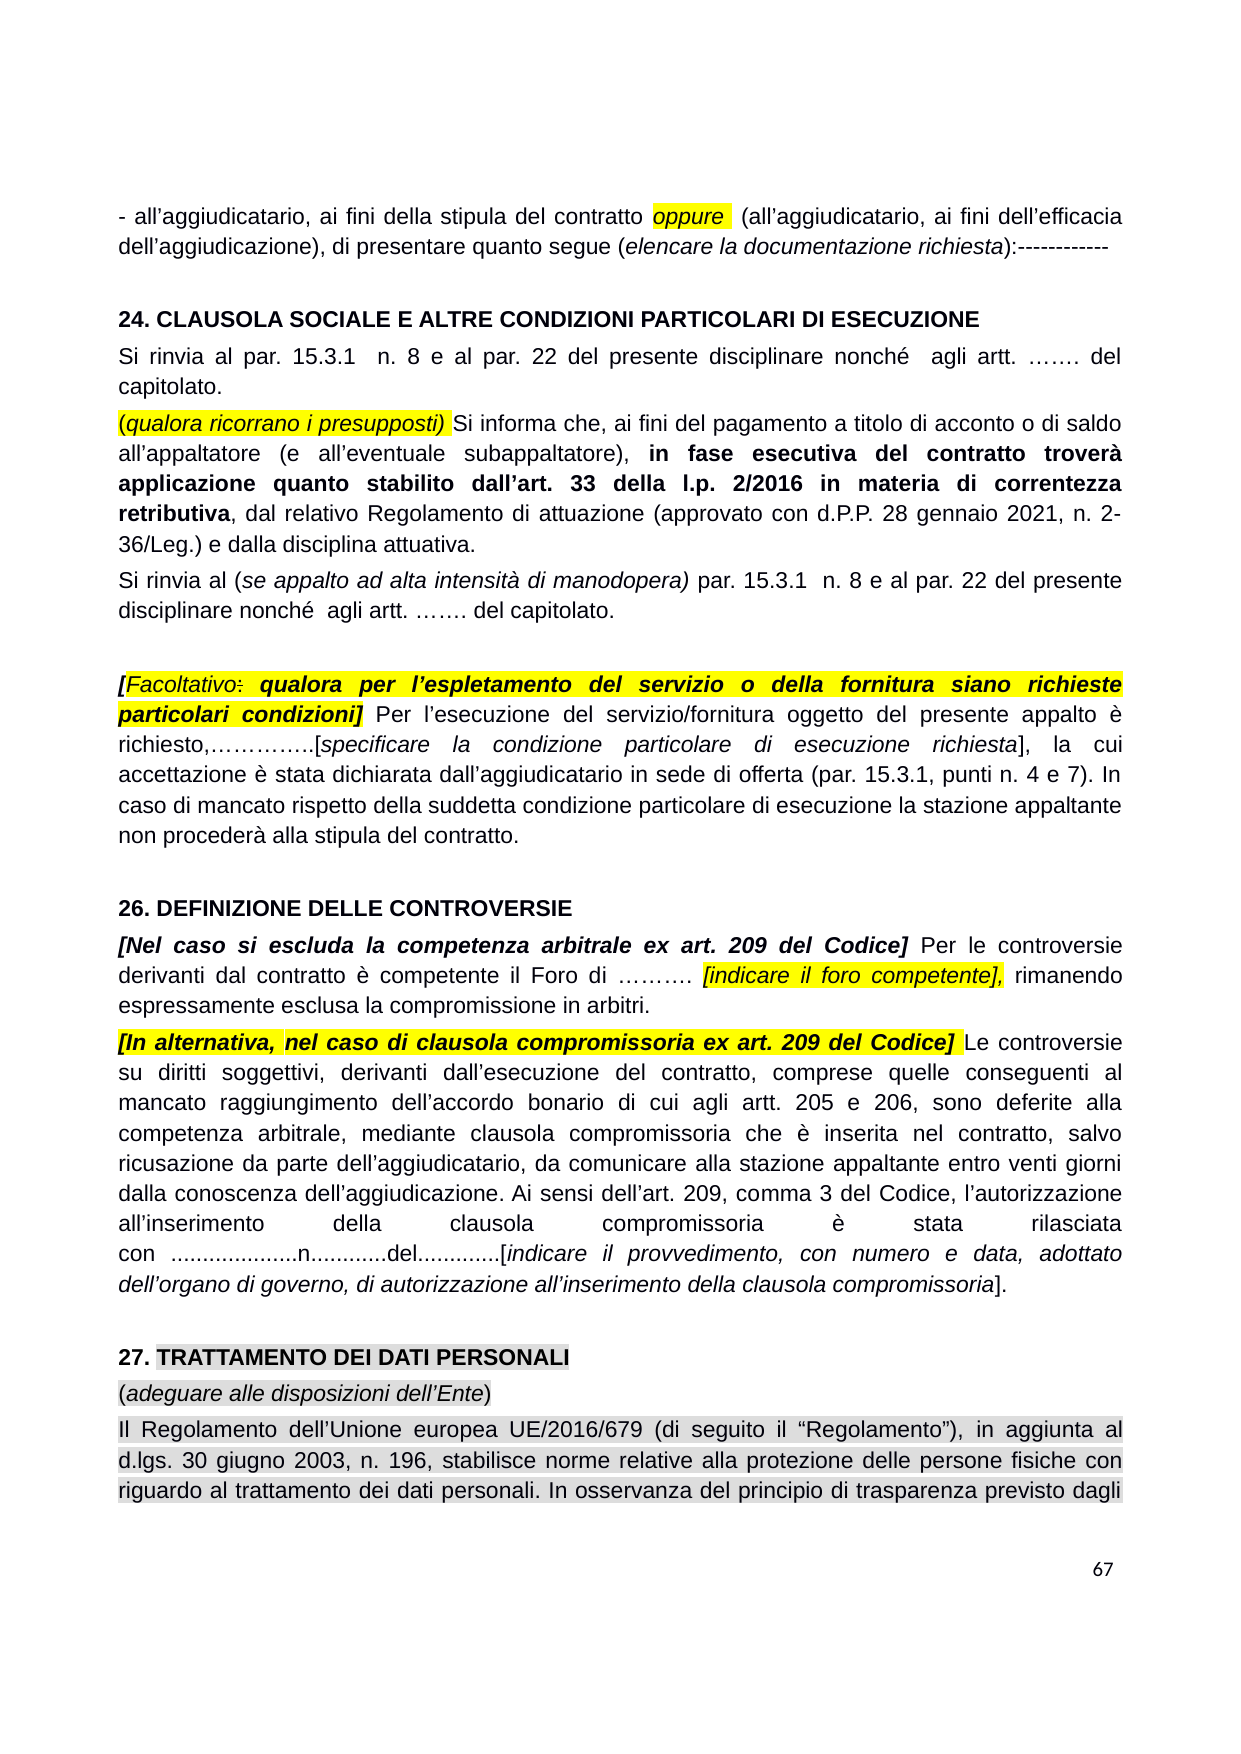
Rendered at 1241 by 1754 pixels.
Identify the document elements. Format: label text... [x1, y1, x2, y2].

subtitle 26. DEFINIZIONE DELLE CONTROVERSIE [118, 895, 1123, 921]
text [In alternativa, nel caso di clausola compromissoria ex art. 209 del Codice] Le controversie su diritti soggettivi, derivanti dall’esecuzione del contratto, comprese quelle conseguenti al mancato raggiungimento dell’accordo bonario di cui agli artt. 205 e 206, sono deferite alla competenza arbitrale, mediante clausola compromissoria che è inserita nel contratto, salvo ricusazione da parte dell’aggiudicatario, da comunicare alla stazione appaltante entro venti giorni dalla conoscenza dell’aggiudicazione. Ai sensi dell’art. 209, comma 3 del Codice, l’autorizzazione all’inserimento della clausola compromissoria è stata rilasciata con ....................n............del.............[indicare il provvedimento, con numero e data, adottato dell’organo di governo, di autorizzazione all’inserimento della clausola compromissoria]. [118, 1029, 1123, 1297]
text Si rinvia al par. 15.3.1 n. 8 e al par. 22 del presente disciplinare nonché agli artt. ……. del capitolato. [118, 343, 1123, 399]
text (qualora ricorrano i presupposti) Si informa che, ai fini del pagamento a titolo di acconto o di saldo all’appaltatore (e all’eventuale subappaltatore), in fase esecutiva del contratto troverà applicazione quanto stabilito dall’art. 33 della l.p. 2/2016 in materia di correntezza retributiva, dal relativo Regolamento di attuazione (approvato con d.P.P. 28 gennaio 2021, n. 2-36/Leg.) e dalla disciplina attuativa. [118, 410, 1123, 557]
text [Facoltativo: qualora per l’espletamento del servizio o della fornitura siano richieste particolari condizioni] Per l’esecuzione del servizio/fornitura oggetto del presente appalto è richiesto,…………..[specificare la condizione particolare di esecuzione richiesta], la cui accettazione è stata dichiarata dall’aggiudicatario in sede di offerta (par. 15.3.1, punti n. 4 e 7). In caso di mancato rispetto della suddetta condizione particolare di esecuzione la stazione appaltante non procederà alla stipula del contratto. [118, 671, 1123, 848]
text [Nel caso si escluda la competenza arbitrale ex art. 209 del Codice] Per le controversie derivanti dal contratto è competente il Foro di ………. [indicare il foro competente], rimanendo espressamente esclusa la compromissione in arbitri. [118, 932, 1123, 1018]
subtitle 24. CLAUSOLA SOCIALE E ALTRE CONDIZIONI PARTICOLARI DI ESECUZIONE [118, 306, 1123, 332]
text - all’aggiudicatario, ai fini della stipula del contratto oppure (all’aggiudicatario, ai fini dell’efficacia dell’aggiudicazione), di presentare quanto segue (elencare la documentazione richiesta):------------ [118, 203, 1123, 259]
text Si rinvia al (se appalto ad alta intensità di manodopera) par. 15.3.1 n. 8 e al par. 22 del presente disciplinare nonché agli artt. ……. del capitolato. [118, 567, 1123, 624]
text 27. TRATTAMENTO DEI DATI PERSONALI [118, 1343, 1123, 1370]
text (adeguare alle disposizioni dell’Ente) [118, 1380, 1123, 1406]
text Il Regolamento dell’Unione europea UE/2016/679 (di seguito il “Regolamento”), in aggiunta al d.lgs. 30 giugno 2003, n. 196, stabilisce norme relative alla protezione delle persone fisiche con riguardo al trattamento dei dati personali. In osservanza del principio di trasparenza previsto dagli [118, 1416, 1123, 1503]
